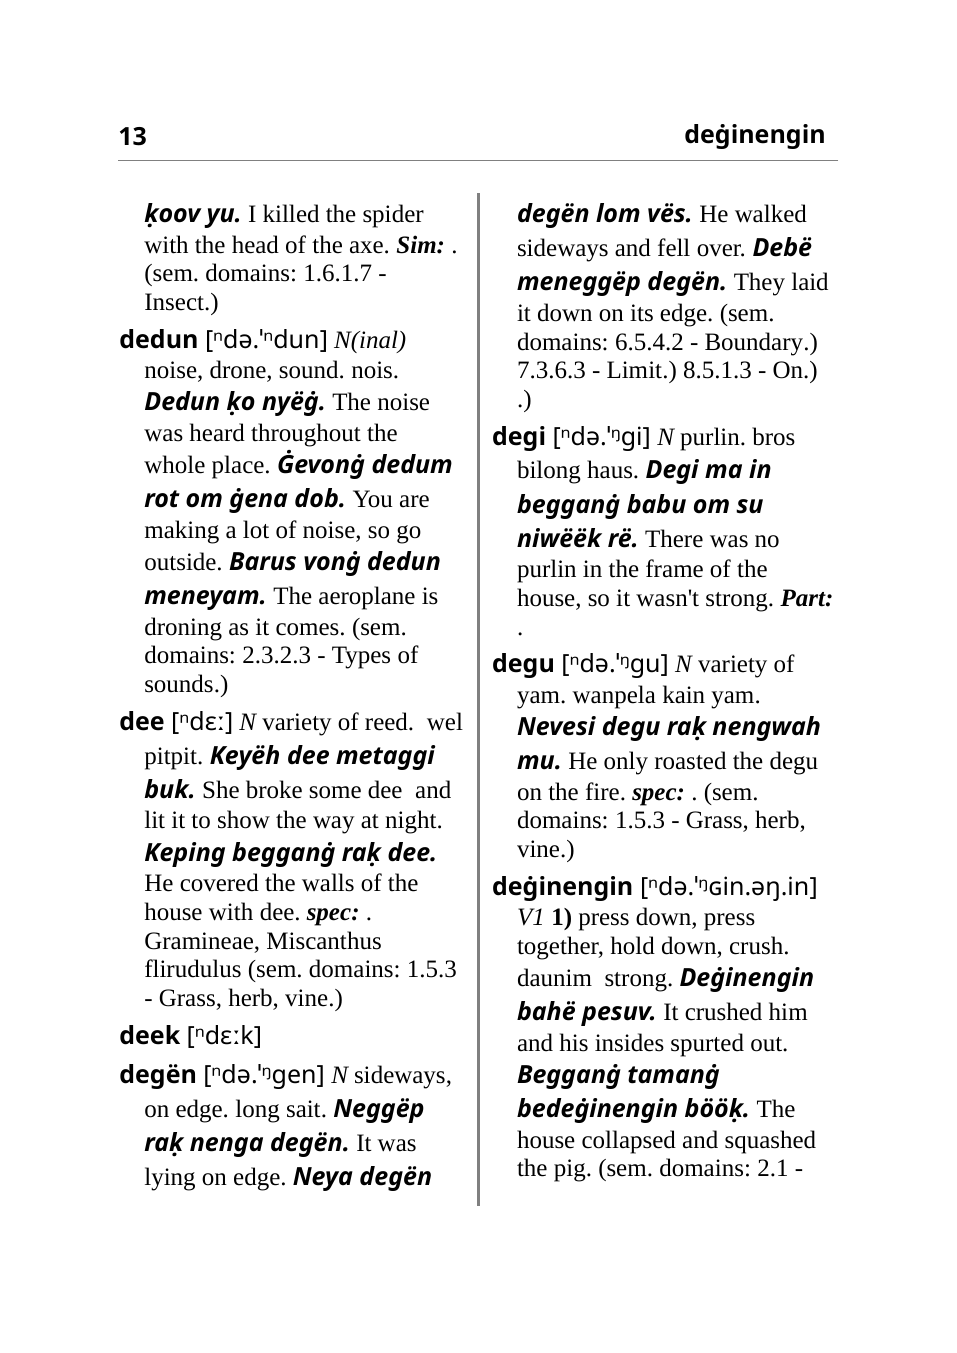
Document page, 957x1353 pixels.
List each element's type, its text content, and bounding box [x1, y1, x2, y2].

text deġinengin [ⁿdə.ˈᵑɢin.əŋ.in] V1 1) press down, press together, hold down, crush. daunim strong. Deġinengin bahë pesuv. It crushed him and his insides spurted out. Begganġ tamanġ bedeġinengin bööḳ. The house collapsed and squashed the pig. (sem. domains: 2.1 [492, 865, 837, 1186]
text dedun [ⁿdə.ˈⁿdun] N(inal) noise, drone, sound. nois. Dedun ḳo nyëġ. The noise was heard throughout the whole place. Ġevonġ dedum rot om ġena dob. You are making a lot of noise, so go outside. Barus vonġ dedun meneyam. The aeroplane is droning as it comes. (sem. domains: 2.3.2.3 - Types of sounds.) [119, 318, 465, 700]
text degën [ⁿdə.ˈᵑɡen] N sideways, on edge. long sait. Neggëp raḳ nenga degën. It was lying on edge. Neya degën [119, 1053, 465, 1197]
text ḳoov yu. I killed the spider with the head of the axe. Sim: . (sem. domains: 1.6.1.7 - Insect.) [119, 194, 465, 318]
text deek [ⁿdɛːk] [119, 1014, 465, 1053]
text degën lom vës. He walked sideways and fell over. Debë meneggëp degën. They laid it down on its edge. (sem. domains: 6.5.4.2 - Boundary.) 7.3.6.3 - Limit.) 8.5.1.3 - On.) .) [492, 194, 837, 415]
text dee [ⁿdɛː] N variety of reed. wel pitpit. Keyëh dee metaggi buk. She broke some dee and lit it to show the way at night. Keping begganġ raḳ dee. He covered the walls of the house with dee. spec: . Gramineae, Miscanthus flirudulus (sem. domains: 1.5.3 - Grass, herb, vine.) [119, 700, 465, 1014]
text degu [ⁿdə.ˈᵑɡu] N variety of yam. wanpela kain yam. Nevesi degu raḳ nengwah mu. He only roasted the degu on the fire. spec: . (sem. domains: 1.5.3 - Grass, herb, vine.) [492, 643, 837, 865]
text degi [ⁿdə.ˈᵑɡi] N purlin. bros bilong haus. Degi ma in begganġ babu om su niwëëk rë. There was no purlin in the frame of the house, so it wasn't strong. Part: . [492, 415, 837, 643]
